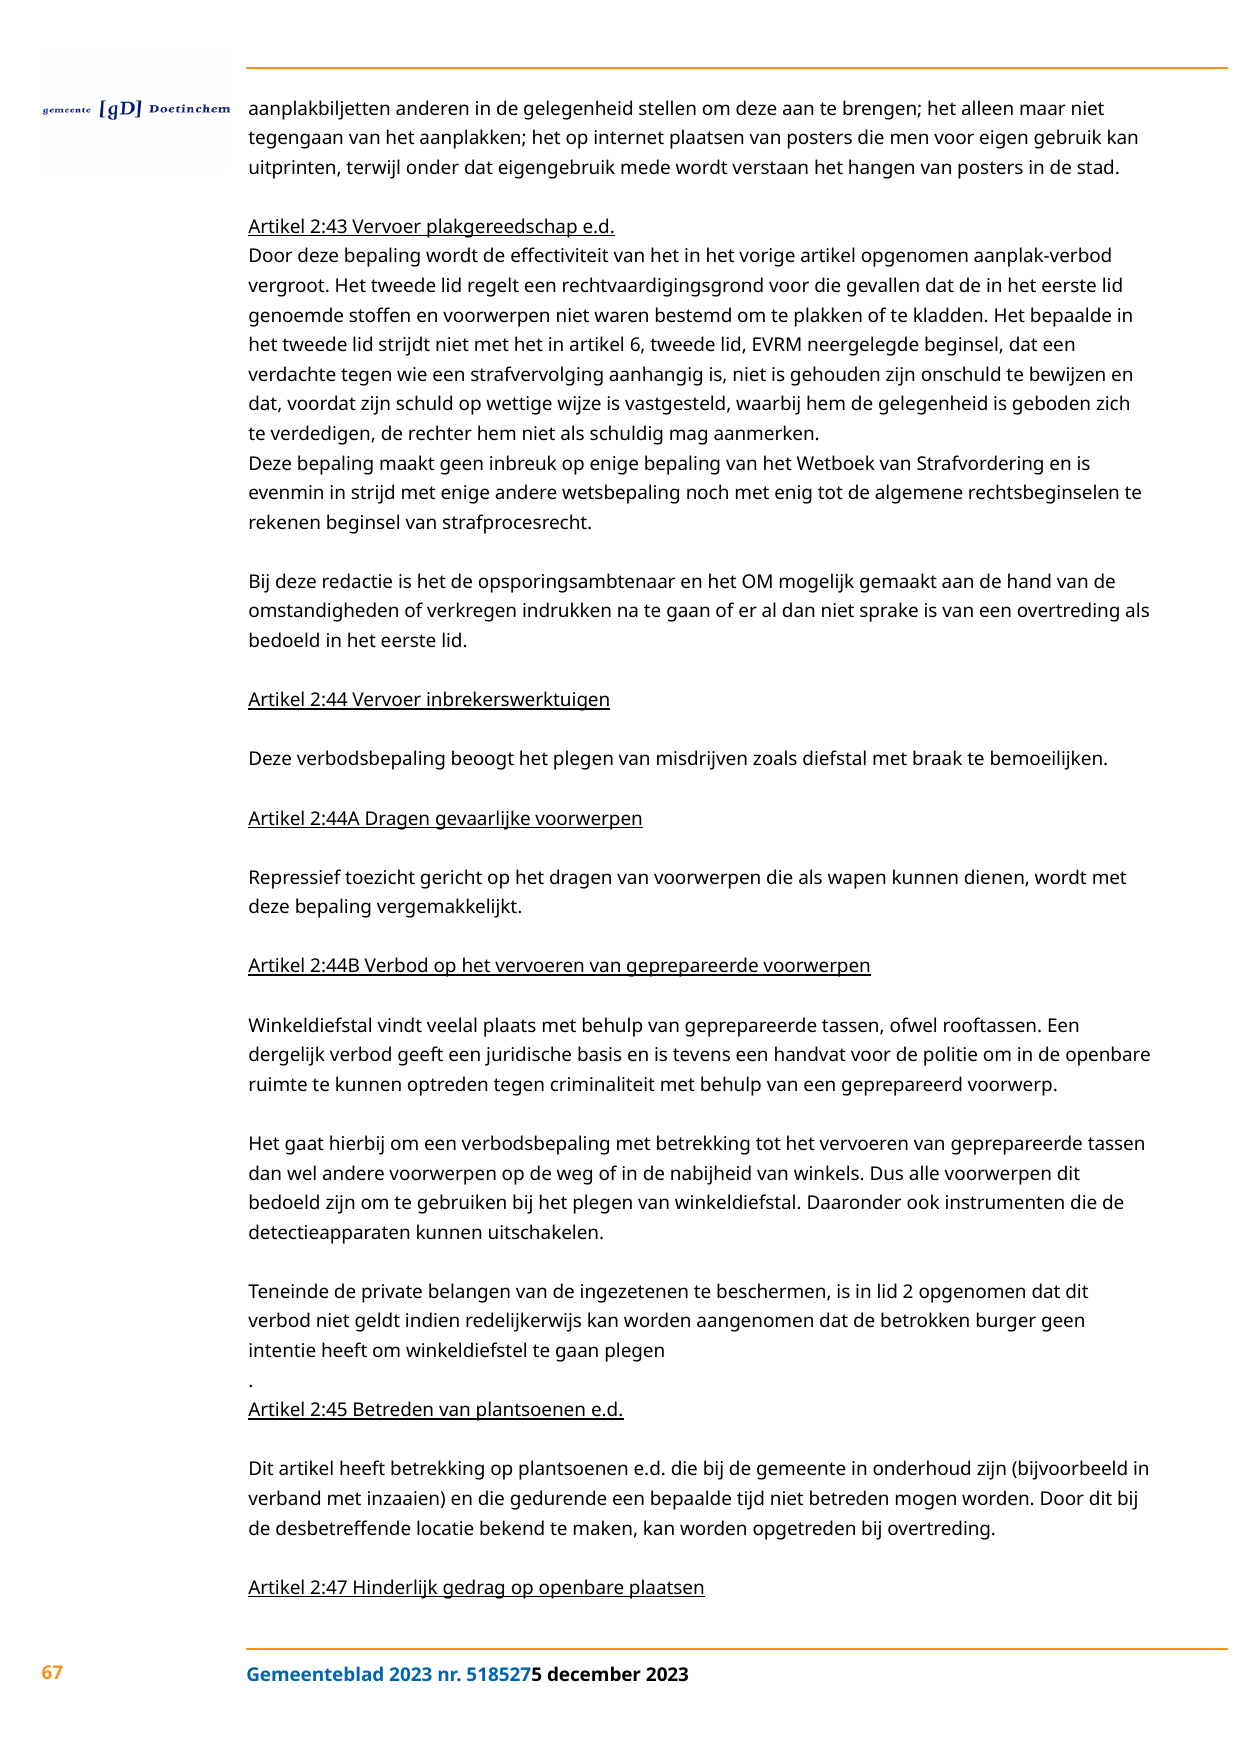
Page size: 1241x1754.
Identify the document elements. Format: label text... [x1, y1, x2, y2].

text Winkeldiefstal vindt veelal plaats met behulp van geprepareerde tassen, ofwel rooftassen. Een dergelijk verbod geeft een juridische basis en is tevens een handvat voor de politie om in de openbare ruimte te kunnen optreden tegen criminaliteit met behulp van een geprepareerd voorwerp. [248, 1012, 1152, 1097]
picture [41, 47, 231, 172]
text . [248, 1367, 1152, 1393]
text Repressief toezicht gericht op het dragen van voorwerpen die als wapen kunnen dienen, wordt met deze bepaling vergemakkelijkt. [248, 864, 1152, 919]
text aanplakbiljetten anderen in de gelegenheid stellen om deze aan te brengen; het alleen maar niet tegengaan van het aanplakken; het op internet plaatsen van posters die men voor eigen gebruik kan uitprinten, terwijl onder dat eigengebruik mede wordt verstaan het hangen van posters in de stad. [248, 95, 1152, 180]
text Deze bepaling maakt geen inbreuk op enige bepaling van het Wetboek van Strafvordering en is evenmin in strijd met enige andere wetsbepaling noch met enig tot de algemene rechtsbeginselen te rekenen beginsel van strafprocesrecht. [248, 450, 1152, 535]
text Dit artikel heeft betrekking op plantsoenen e.d. die bij de gemeente in onderhoud zijn (bijvoorbeeld in verband met inzaaien) en die gedurende een bepaalde tijd niet betreden mogen worden. Door dit bij de desbetreffende locatie bekend te maken, kan worden opgetreden bij overtreding. [248, 1456, 1152, 1541]
text Teneinde de private belangen van de ingezetenen te beschermen, is in lid 2 opgenomen dat dit verbod niet geldt indien redelijkerwijs kan worden aangenomen dat de betrokken burger geen intentie heeft om winkeldiefstel te gaan plegen [248, 1278, 1152, 1363]
text Het gaat hierbij om een verbodsbepaling met betrekking tot het vervoeren van geprepareerde tassen dan wel andere voorwerpen op de weg of in de nabijheid van winkels. Dus alle voorwerpen dit bedoeld zijn om te gebruiken bij het plegen van winkeldiefstal. Daaronder ook instrumenten die de detectieapparaten kunnen uitschakelen. [248, 1130, 1152, 1245]
text Deze verbodsbepaling beoogt het plegen van misdrijven zoals diefstal met braak te bemoeilijken. [248, 746, 1152, 771]
text Door deze bepaling wordt de effectiviteit van het in het vorige artikel opgenomen aanplak-verbod vergroot. Het tweede lid regelt een rechtvaardigingsgrond voor die gevallen dat de in het eerste lid genoemde stoffen en voorwerpen niet waren bestemd om te plakken of te kladden. Het bepaalde in het tweede lid strijdt niet met het in artikel 6, tweede lid, EVRM neergelegde beginsel, dat een verdachte tegen wie een strafvervolging aanhangig is, niet is gehouden zijn onschuld te bewijzen en dat, voordat zijn schuld op wettige wijze is vastgesteld, waarbij hem de gelegenheid is geboden zich te verdedigen, de rechter hem niet als schuldig mag aanmerken. [248, 243, 1152, 446]
text Artikel 2:45 Betreden van plantsoenen e.d. [248, 1396, 1152, 1422]
text Artikel 2:44A Dragen gevaarlijke voorwerpen [248, 805, 1152, 831]
text Artikel 2:44 Vervoer inbrekerswerktuigen [248, 686, 1152, 712]
text Artikel 2:43 Vervoer plakgereedschap e.d. [248, 213, 1152, 239]
text Bij deze redactie is het de opsporingsambtenaar en het OM mogelijk gemaakt aan de hand van de omstandigheden of verkregen indrukken na te gaan of er al dan niet sprake is van een overtreding als bedoeld in het eerste lid. [248, 568, 1152, 653]
text Artikel 2:47 Hinderlijk gedrag op openbare plaatsen [248, 1574, 1152, 1600]
text Artikel 2:44B Verbod op het vervoeren van geprepareerde voorwerpen [248, 953, 1152, 978]
